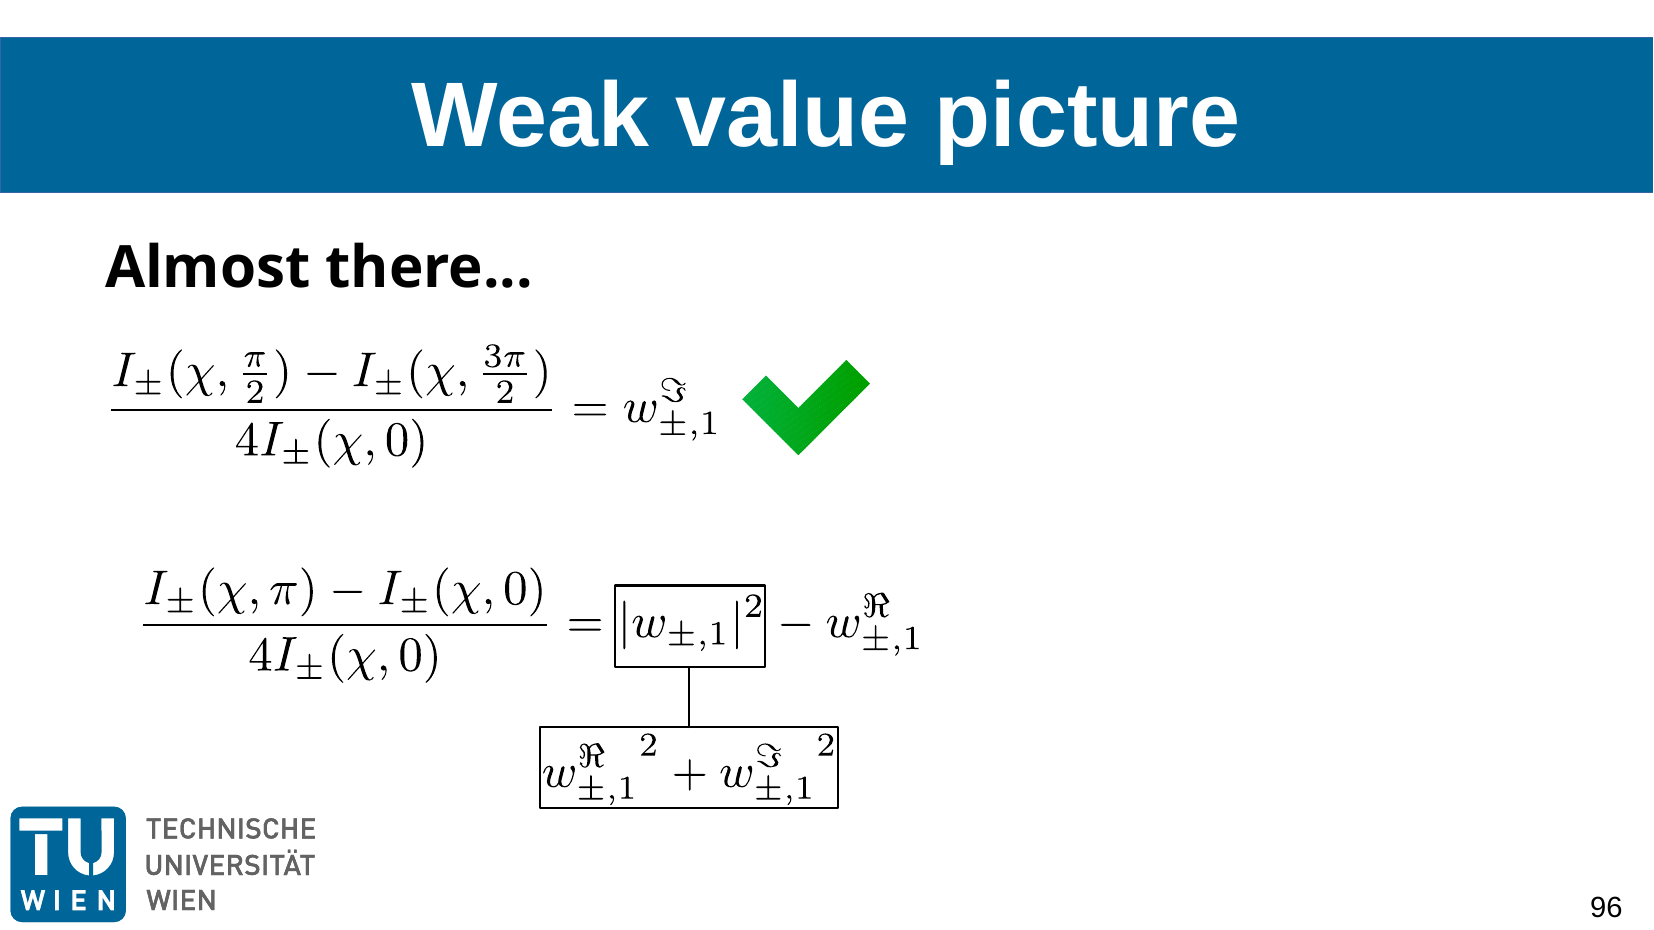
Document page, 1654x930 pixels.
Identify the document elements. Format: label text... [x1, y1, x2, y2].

picture [105, 338, 726, 471]
title Weak value picture [0, 37, 1653, 193]
picture [742, 359, 871, 456]
picture [125, 559, 924, 689]
picture [616, 587, 764, 666]
list Almost there... [105, 225, 1593, 316]
picture [541, 728, 837, 807]
